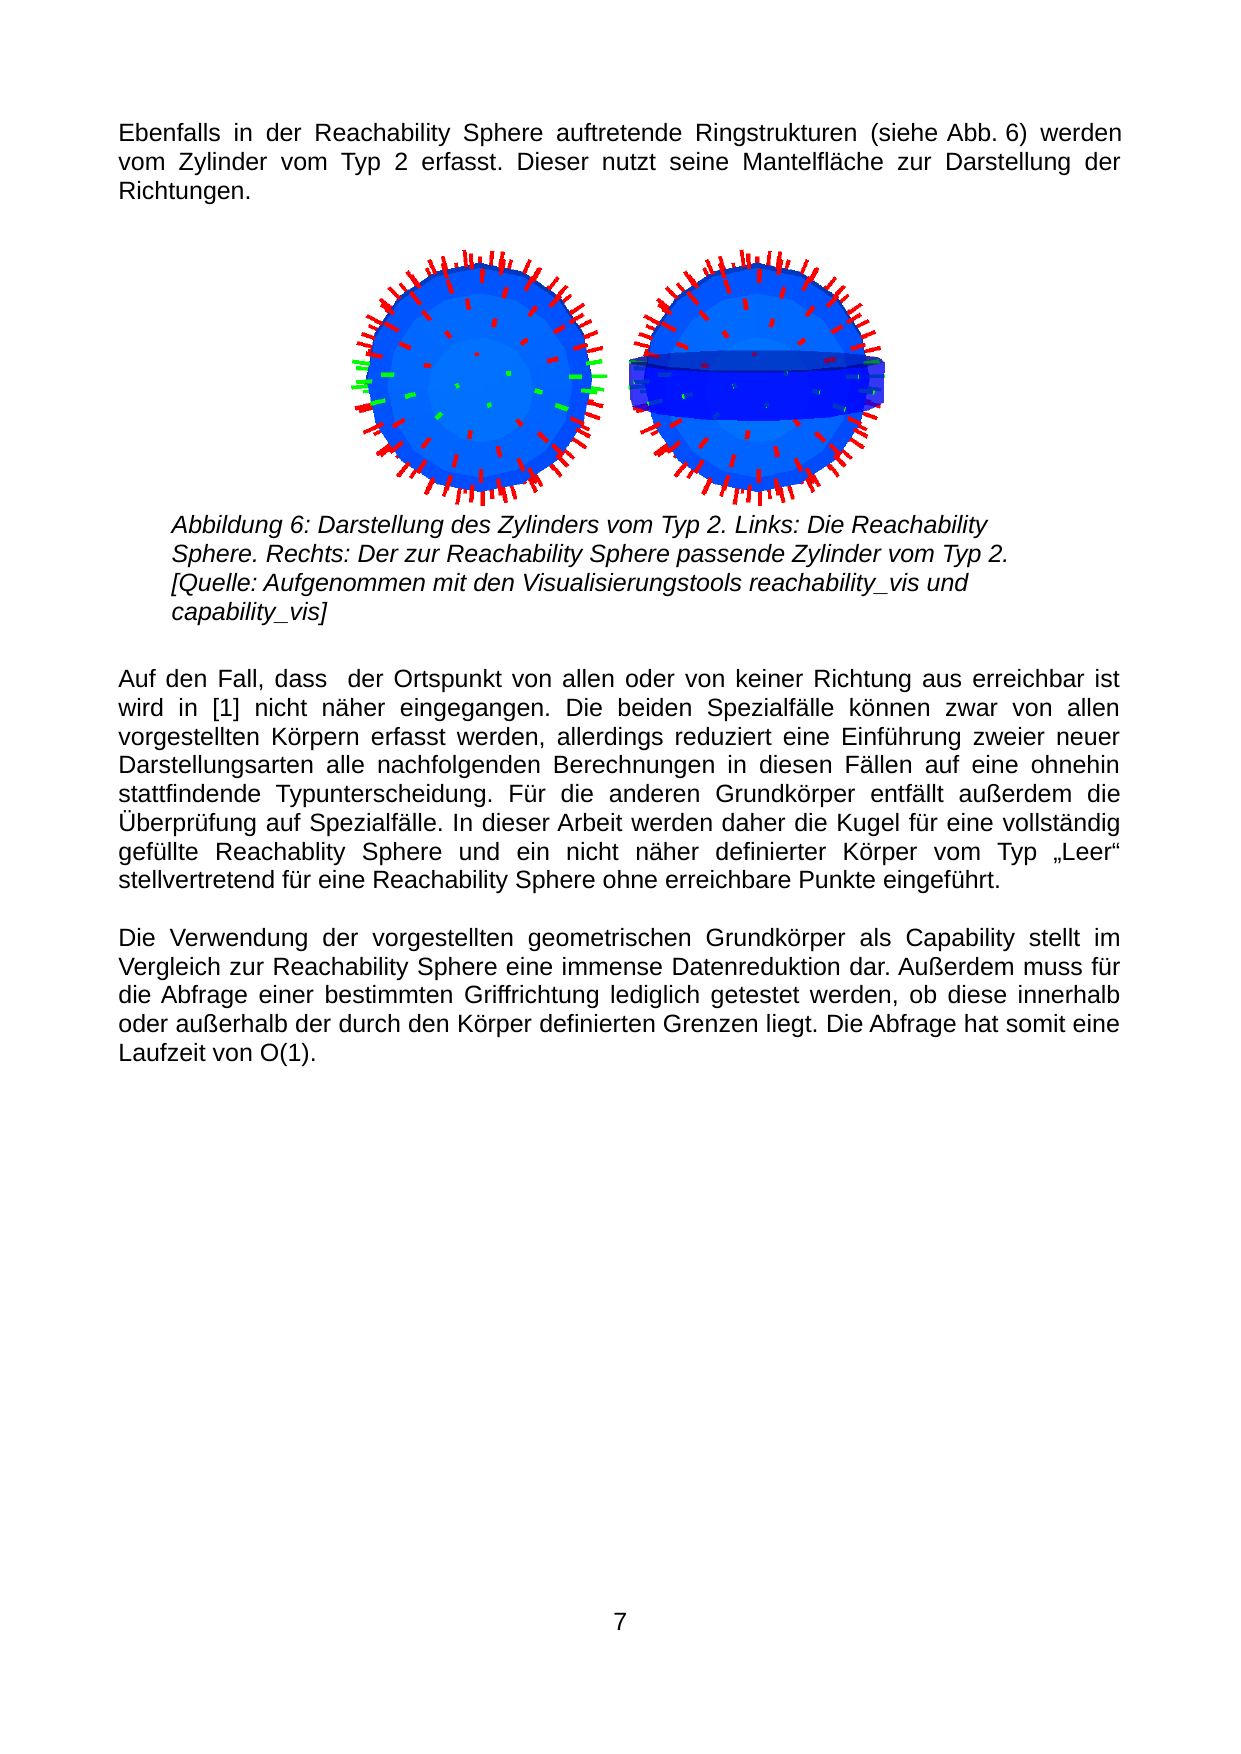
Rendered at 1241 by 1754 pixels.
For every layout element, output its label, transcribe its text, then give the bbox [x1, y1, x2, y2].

text Auf den Fall, dass der Ortspunkt von allen oder von keiner Richtung aus erreichbar ist wird in [1] nicht näher eingegangen. Die beiden Spezialfälle können zwar von allen vorgestellten Körpern erfasst werden, allerdings reduziert eine Einführung zweier neuer Darstellungsarten alle nachfolgenden Berechnungen in diesen Fällen auf eine ohnehin stattfindende Typunterscheidung. Für die anderen Grundkörper entfällt außerdem die Überprüfung auf Spezialfälle. In dieser Arbeit werden daher die Kugel für eine vollständig gefüllte Reachablity Sphere und ein nicht näher definierter Körper vom Typ „Leer“ stellvertretend für eine Reachability Sphere ohne erreichbare Punkte eingeführt. [118, 664, 1122, 894]
text Die Verwendung der vorgestellten geometrischen Grundkörper als Capability stellt im Vergleich zur Reachability Sphere eine immense Datenreduktion dar. Außerdem muss für die Abfrage einer bestimmten Griffrichtung lediglich getestet werden, ob diese innerhalb oder außerhalb der durch den Körper definierten Grenzen liegt. Die Abfrage hat somit eine Laufzeit von O(1). [118, 923, 1122, 1067]
text Ebenfalls in der Reachability Sphere auftretende Ringstrukturen (siehe Abb. 6) werden vom Zylinder vom Typ 2 erfasst. Dieser nutzt seine Mantelfläche zur Darstellung der Richtungen. [118, 118, 1122, 204]
text Abbildung 6: Darstellung des Zylinders vom Typ 2. Links: Die Reachability Sphere. Rechts: Der zur Reachability Sphere passende Zylinder vom Typ 2. [Quelle: Aufgenommen mit den Visualisierungstools reachability_vis und capability_vis] [171, 511, 1069, 625]
picture [346, 245, 894, 511]
